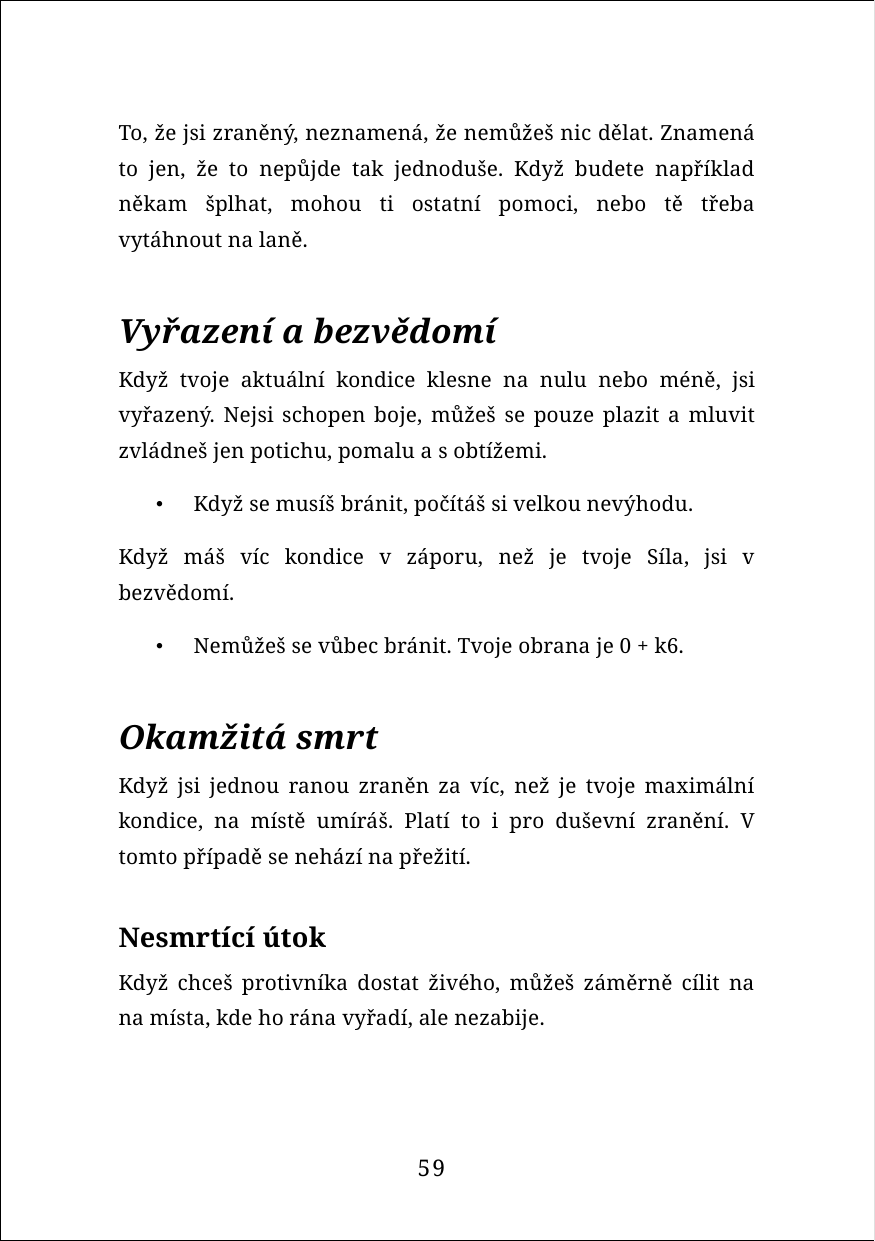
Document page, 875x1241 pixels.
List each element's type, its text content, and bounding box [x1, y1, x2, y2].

text Když chceš protivníka dostat živého, můžeš záměrně cílit na na místa, kde ho rána vyřadí, ale nezabije. [118, 968, 756, 1032]
list Když se musíš bránit, počítáš si velkou nevýhodu. [156, 489, 756, 517]
subtitle Nesmrtící útok [118, 919, 756, 956]
text Když tvoje aktuální kondice klesne na nulu nebo méně, jsi vyřazený. Nejsi schopen boje, můžeš se pouze plazit a mluvit zvládneš jen potichu, pomalu a s obtížemi. [118, 365, 756, 464]
subtitle Okamžitá smrt [118, 714, 756, 759]
list Nemůžeš se vůbec bránit. Tvoje obrana je 0 + k6. [156, 631, 756, 659]
text Když máš víc kondice v záporu, než je tvoje Síla, jsi v bezvědomí. [118, 542, 756, 606]
subtitle Vyřazení a bezvědomí [118, 308, 756, 353]
text Když jsi jednou ranou zraněn za víc, než je tvoje maximální kondice, na místě umíráš. Platí to i pro duševní zranění. V tomto případě se nehází na přežití. [118, 771, 756, 871]
text To, že jsi zraněný, neznamená, že nemůžeš nic dělat. Znamená to jen, že to nepůjde tak jednoduše. Když budete například někam šplhat, mohou ti ostatní pomoci, nebo tě třeba vytáhnout na laně. [118, 118, 756, 253]
